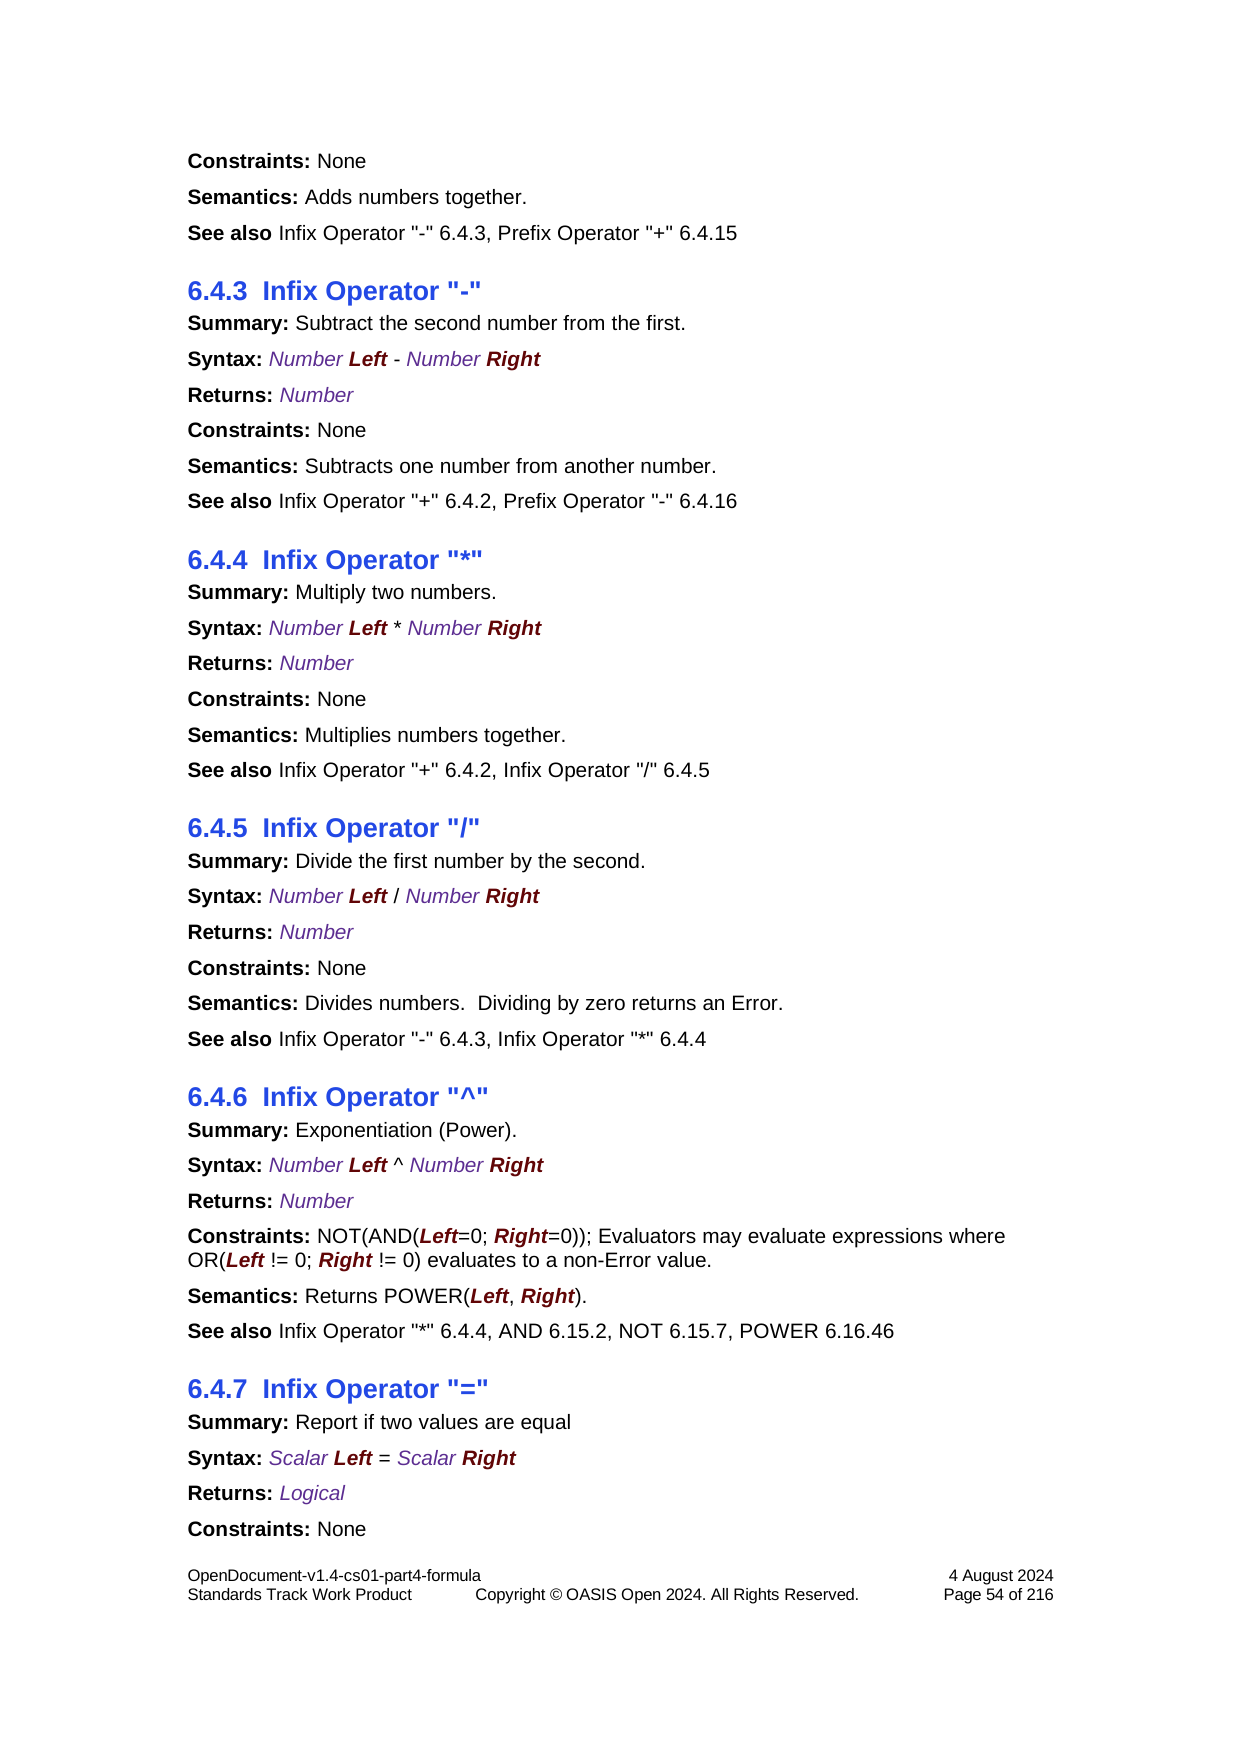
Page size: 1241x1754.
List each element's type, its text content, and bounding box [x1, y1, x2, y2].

text See also Infix Operator "*" 6.4.4, AND 6.15.2, NOT 6.15.7, POWER 6.16.46 [187, 1320, 1053, 1343]
text Constraints: None [187, 150, 1053, 173]
text Summary: Exponentiation (Power). [187, 1118, 1053, 1142]
text Syntax: Number Left - Number Right [187, 347, 1053, 371]
text Returns: Logical [187, 1482, 1053, 1505]
text See also Infix Operator "-" 6.4.3, Infix Operator "*" 6.4.4 [187, 1027, 1053, 1051]
text See also Infix Operator "+" 6.4.2, Infix Operator "/" 6.4.5 [187, 759, 1053, 782]
text Returns: Number [187, 1189, 1053, 1213]
text Summary: Divide the first number by the second. [187, 849, 1053, 873]
text Constraints: None [187, 419, 1053, 442]
subtitle Infix Operator "^" [187, 1082, 1053, 1112]
subtitle Infix Operator "/" [187, 813, 1053, 843]
subtitle Infix Operator "*" [187, 544, 1053, 574]
subtitle Infix Operator "=" [187, 1374, 1053, 1404]
text See also Infix Operator "-" 6.4.3, Prefix Operator "+" 6.4.15 [187, 221, 1053, 245]
text Returns: Number [187, 652, 1053, 675]
text Syntax: Number Left * Number Right [187, 616, 1053, 640]
text Constraints: NOT(AND(Left=0; Right=0)); Evaluators may evaluate expressions where OR(Left != 0; Right != 0) evaluates to a non-Error value. [187, 1225, 1053, 1272]
text Semantics: Subtracts one number from another number. [187, 454, 1053, 478]
text Syntax: Number Left / Number Right [187, 885, 1053, 908]
text See also Infix Operator "+" 6.4.2, Prefix Operator "-" 6.4.16 [187, 490, 1053, 513]
text Returns: Number [187, 921, 1053, 944]
text Syntax: Scalar Left = Scalar Right [187, 1446, 1053, 1469]
text Constraints: None [187, 1517, 1053, 1541]
subtitle Infix Operator "-" [187, 276, 1053, 306]
text Summary: Multiply two numbers. [187, 581, 1053, 604]
text Returns: Number [187, 383, 1053, 407]
text Syntax: Number Left ^ Number Right [187, 1154, 1053, 1177]
text Summary: Report if two values are equal [187, 1410, 1053, 1434]
text Semantics: Returns POWER(Left, Right). [187, 1284, 1053, 1308]
text Semantics: Divides numbers. Dividing by zero returns an Error. [187, 992, 1053, 1015]
text Semantics: Multiplies numbers together. [187, 723, 1053, 747]
text Summary: Subtract the second number from the first. [187, 312, 1053, 335]
text Semantics: Adds numbers together. [187, 186, 1053, 209]
text Constraints: None [187, 687, 1053, 711]
text Constraints: None [187, 956, 1053, 980]
